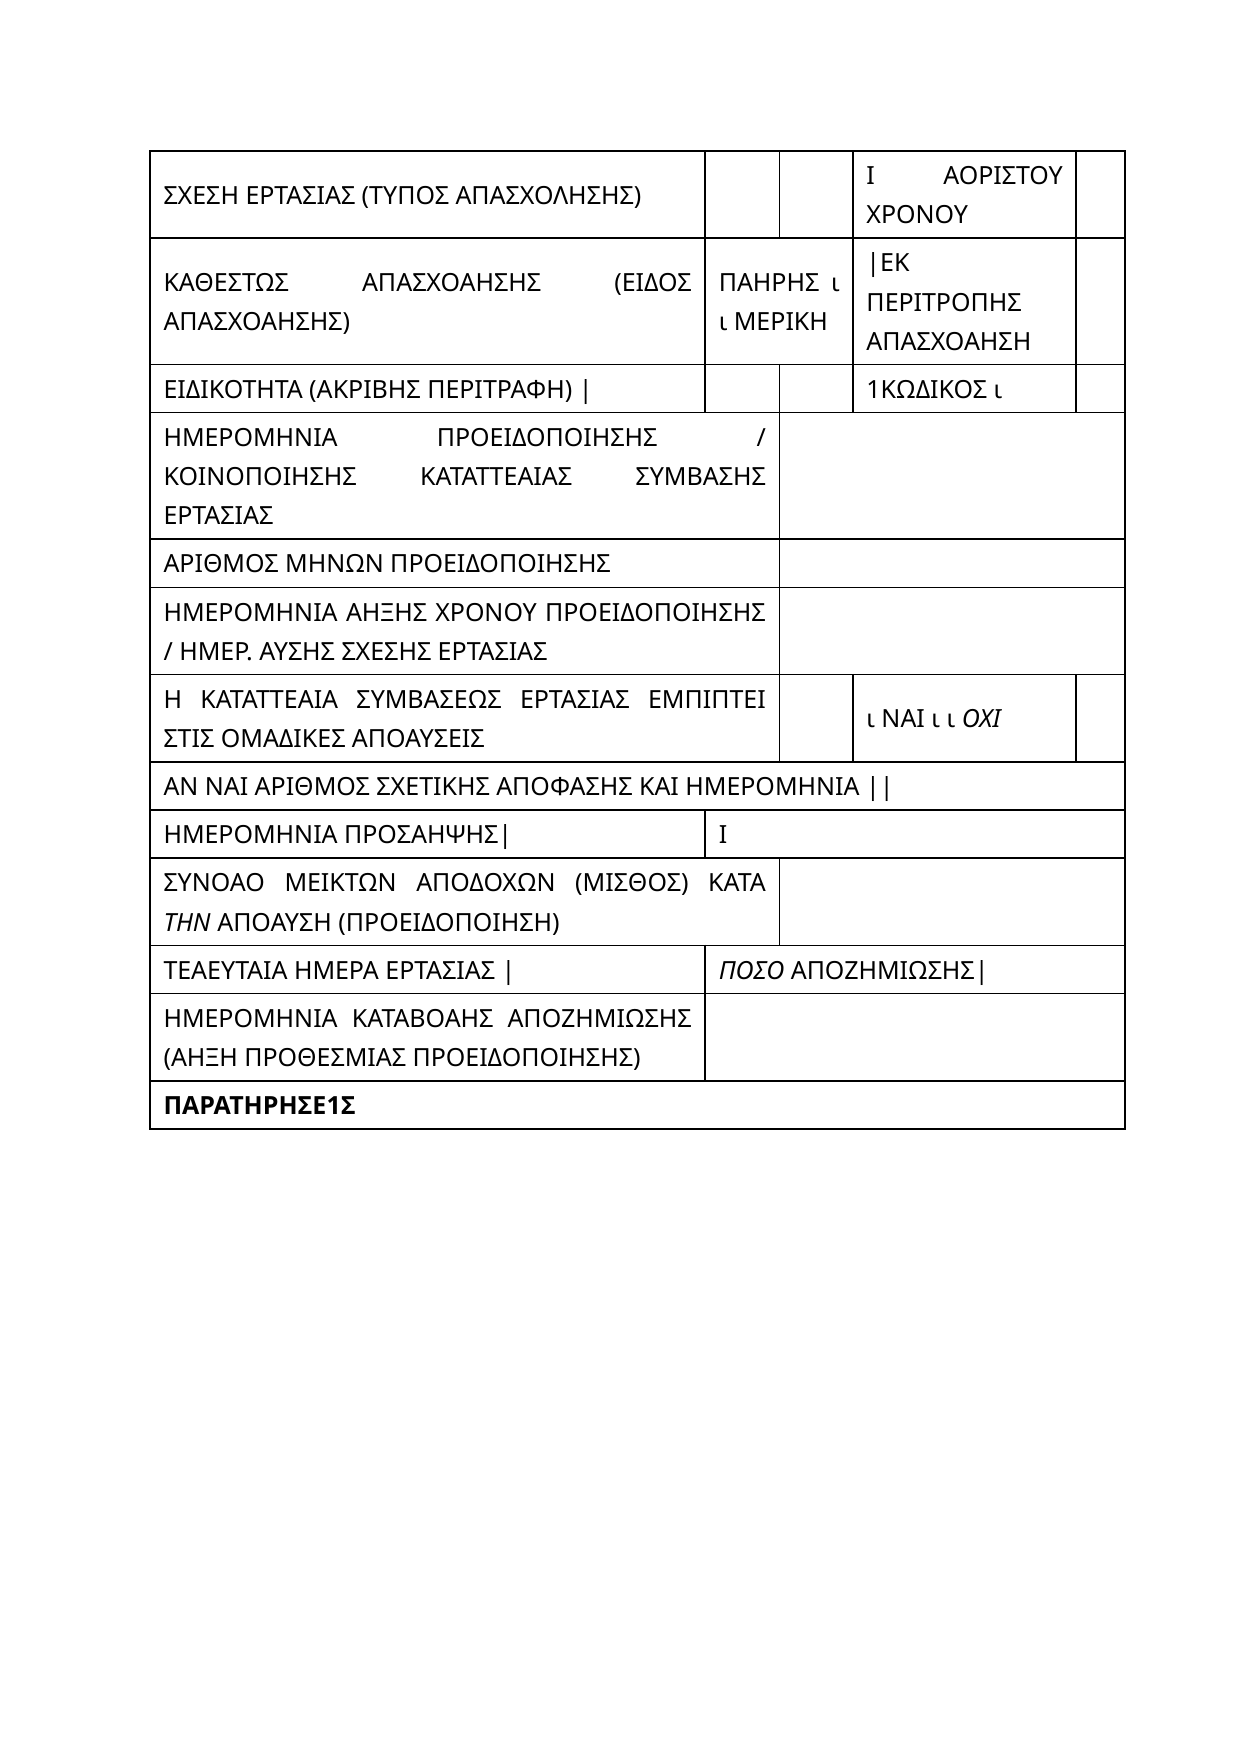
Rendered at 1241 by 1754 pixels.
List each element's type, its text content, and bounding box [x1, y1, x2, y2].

table_cell |ΕΚ ΠΕΡΙΤΡΟΠΗΣ ΑΠΑΣΧΟΑΗΣΗ [854, 239, 1075, 364]
table_cell [780, 540, 1124, 586]
table_cell [780, 152, 852, 237]
table_cell 1ΚΩΔΙΚΟΣ ι [854, 365, 1075, 412]
table_cell [780, 365, 852, 412]
table_cell ΠΟΣΟ ΑΠΟΖΗΜΙΩΣΗΣ| [706, 946, 1124, 993]
table_cell Η ΚΑΤΑΤΤΕΑΙΑ ΣΥΜΒΑΣΕΩΣ ΕΡΤΑΣΙΑΣ ΕΜΠΙΠΤΕΙ ΣΤΙΣ ΟΜΑΔΙΚΕΣ ΑΠΟΑΥΣΕΙΣ [151, 675, 779, 761]
table_cell [1077, 152, 1124, 237]
table_cell [780, 859, 1124, 944]
table_cell ΗΜΕΡΟΜΗΝΙΑ ΠΡΟΣΑΗΨΗΣ| [151, 811, 704, 857]
table_cell ΗΜΕΡΟΜΗΝΙΑ ΠΡΟΕΙΔΟΠΟΙΗΣΗΣ / ΚΟΙΝΟΠΟΙΗΣΗΣ ΚΑΤΑΤΤΕΑΙΑΣ ΣΥΜΒΑΣΗΣ ΕΡΤΑΣΙΑΣ [151, 413, 779, 538]
table_cell ΣΥΝΟΑΟ ΜΕΙΚΤΩΝ ΑΠΟΔΟΧΩΝ (ΜΙΣΘΟΣ) ΚΑΤΑ ΤΗΝ ΑΠΟΑΥΣΗ (ΠΡΟΕΙΔΟΠΟΙΗΣΗ) [151, 859, 779, 944]
table_cell [706, 365, 779, 412]
table_cell [780, 413, 1124, 538]
table_cell [780, 588, 1124, 674]
table_cell ΕΙΔΙΚΟΤΗΤΑ (ΑΚΡΙΒΗΣ ΠΕΡΙΤΡΑΦΗ) | [151, 365, 704, 412]
table_cell ΠΑΗΡΗΣ ι ι ΜΕΡΙΚΗ [706, 239, 852, 364]
table_cell ΤΕΑΕΥΤΑΙΑ ΗΜΕΡΑ ΕΡΤΑΣΙΑΣ | [151, 946, 704, 993]
table_cell ΚΑΘΕΣΤΩΣ ΑΠΑΣΧΟΑΗΣΗΣ (ΕΙΔΟΣ ΑΠΑΣΧΟΑΗΣΗΣ) [151, 239, 704, 364]
table_cell [1077, 239, 1124, 364]
table_cell [1077, 675, 1124, 761]
table_cell ΠΑΡΑΤΗΡΗΣΕ1Σ [151, 1082, 1124, 1128]
table_cell [706, 994, 1124, 1080]
table_cell Ι [706, 811, 1124, 857]
table_cell I ΑΟΡΙΣΤΟΥ ΧΡΟΝΟΥ [854, 152, 1075, 237]
table_cell [780, 675, 852, 761]
table_cell ΑΝ ΝΑΙ ΑΡΙΘΜΟΣ ΣΧΕΤΙΚΗΣ ΑΠΟΦΑΣΗΣ ΚΑΙ ΗΜΕΡΟΜΗΝΙΑ || [151, 763, 1124, 809]
table_cell ΗΜΕΡΟΜΗΝΙΑ ΚΑΤΑΒΟΑΗΣ ΑΠΟΖΗΜΙΩΣΗΣ (ΑΗΞΗ ΠΡΟΘΕΣΜΙΑΣ ΠΡΟΕΙΔΟΠΟΙΗΣΗΣ) [151, 994, 704, 1080]
table_cell [706, 152, 779, 237]
table_cell ΣΧΕΣΗ ΕΡΤΑΣΙΑΣ (ΤΥΠΟΣ ΑΠΑΣΧΟΛΗΣΗΣ) [151, 152, 704, 237]
table_cell ΑΡΙΘΜΟΣ ΜΗΝΩΝ ΠΡΟΕΙΔΟΠΟΙΗΣΗΣ [151, 540, 779, 586]
table_cell [1077, 365, 1124, 412]
table_cell ΗΜΕΡΟΜΗΝΙΑ ΑΗΞΗΣ ΧΡΟΝΟΥ ΠΡΟΕΙΔΟΠΟΙΗΣΗΣ / ΗΜΕΡ. ΑΥΣΗΣ ΣΧΕΣΗΣ ΕΡΤΑΣΙΑΣ [151, 588, 779, 674]
table_cell ι ΝΑΙ ι ι ΟΧΙ [854, 675, 1075, 761]
